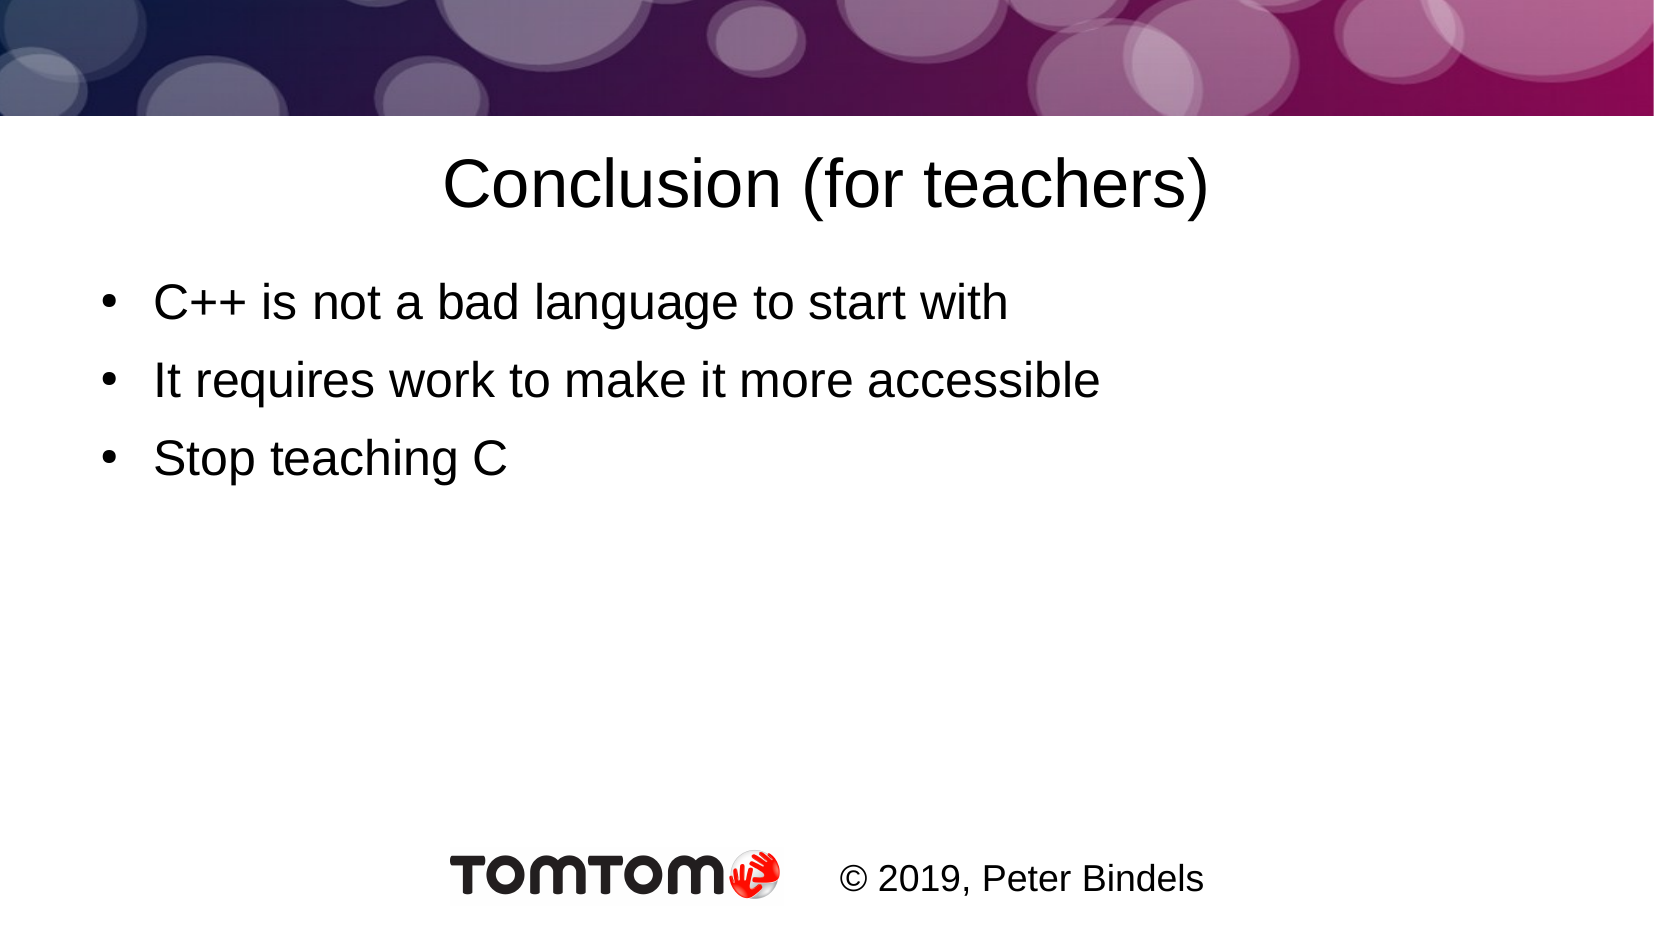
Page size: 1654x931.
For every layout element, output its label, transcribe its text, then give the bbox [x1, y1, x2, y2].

list C++ is not a bad language to start with It requires work to make it more accessible Stop teaching C [82, 274, 1571, 815]
picture [0, 0, 1654, 116]
picture [450, 847, 784, 906]
title Conclusion (for teachers) [82, 119, 1571, 249]
